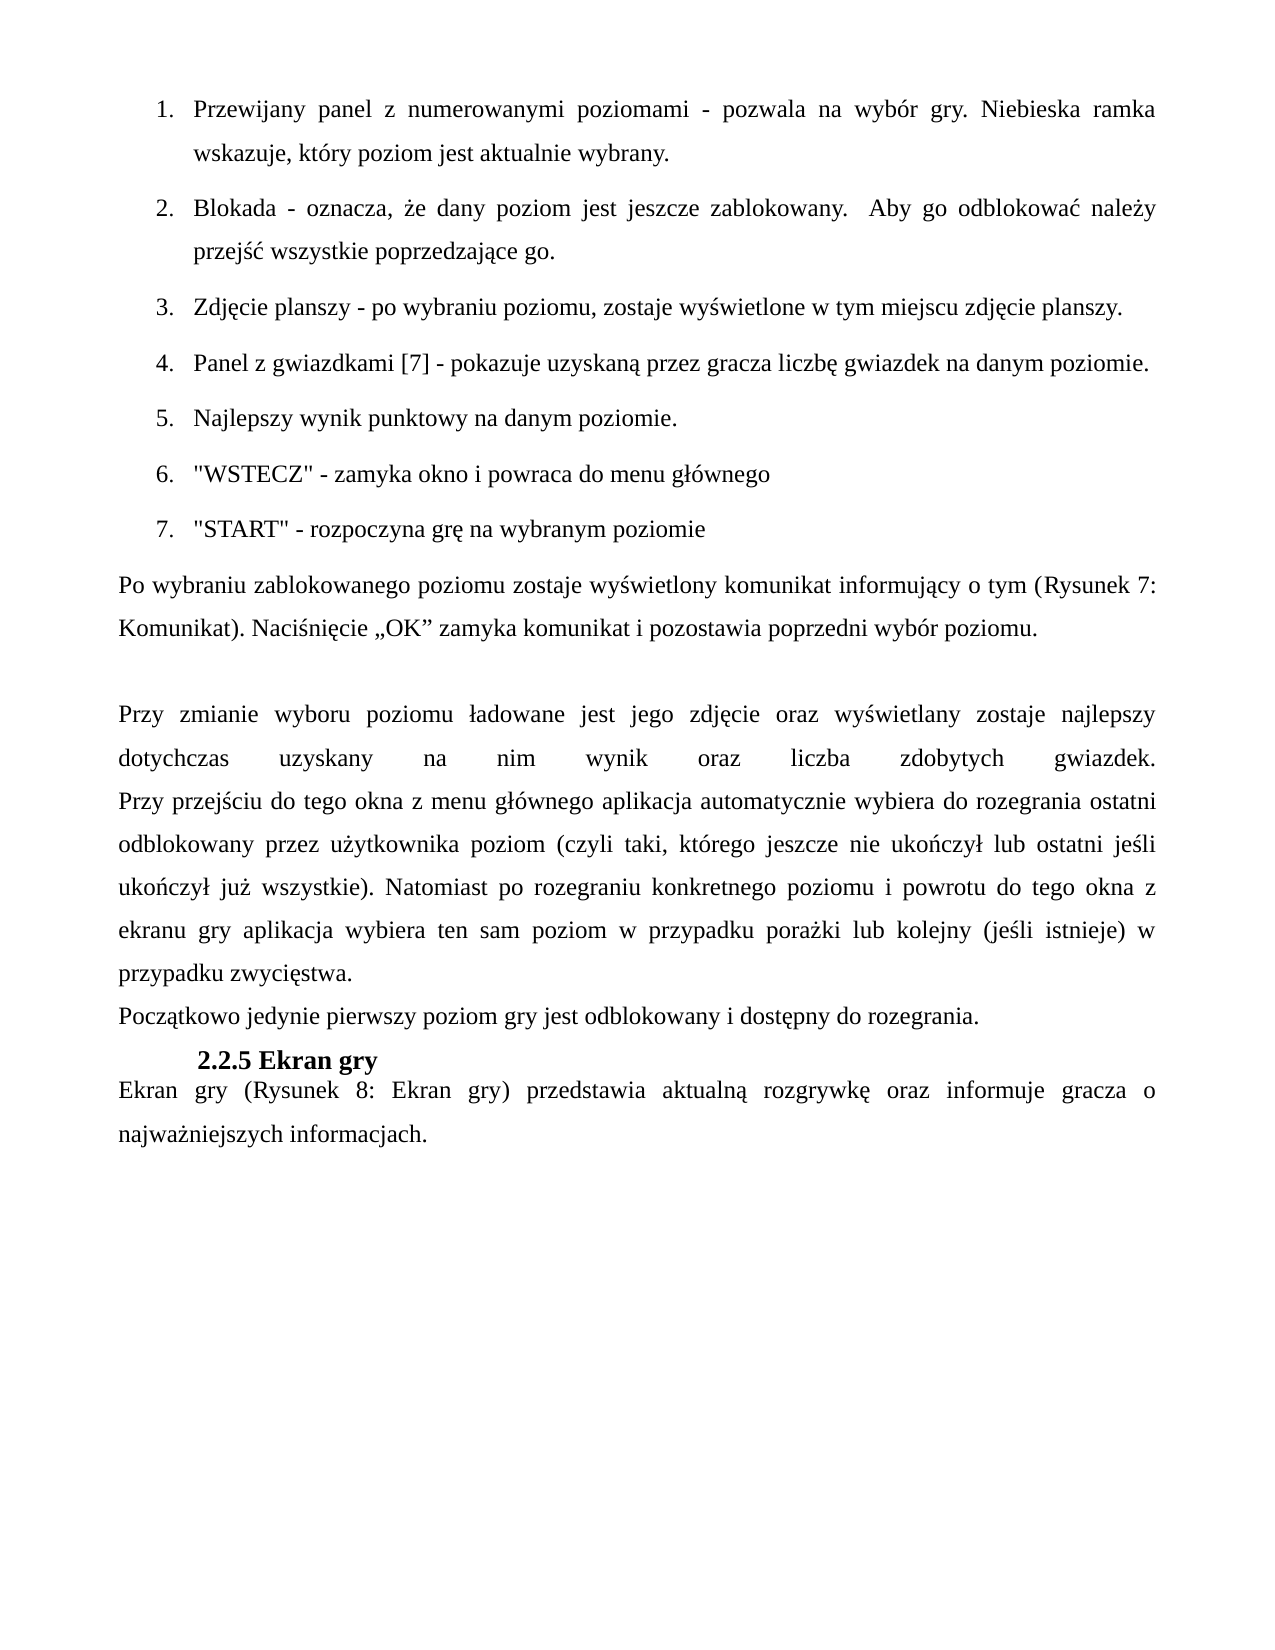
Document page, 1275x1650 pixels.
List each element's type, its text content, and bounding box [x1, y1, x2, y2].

list Zdjęcie planszy - po wybraniu poziomu, zostaje wyświetlone w tym miejscu zdjęcie planszy. [156, 292, 1157, 321]
list Najlepszy wynik punktowy na danym poziomie. [156, 403, 1157, 432]
text Po wybraniu zablokowanego poziomu zostaje wyświetlony komunikat informujący o tym (Rysunek 7: Komunikat). Naciśnięcie „OK” zamyka komunikat i pozostawia poprzedni wybór poziomu. [118, 570, 1157, 642]
list Panel z gwiazdkami [7] - pokazuje uzyskaną przez gracza liczbę gwiazdek na danym poziomie. [156, 348, 1157, 376]
list "WSTECZ" - zamyka okno i powraca do menu głównego [156, 459, 1157, 488]
list Przewijany panel z numerowanymi poziomami - pozwala na wybór gry. Niebieska ramka wskazuje, który poziom jest aktualnie wybrany. [156, 94, 1157, 166]
list Blokada - oznacza, że dany poziom jest jeszcze zablokowany. Aby go odblokować należy przejść wszystkie poprzedzające go. [156, 193, 1157, 265]
text Początkowo jedynie pierwszy poziom gry jest odblokowany i dostępny do rozegrania. [118, 1001, 1157, 1030]
text Przy zmianie wyboru poziomu ładowane jest jego zdjęcie oraz wyświetlany zostaje najlepszy dotychczas uzyskany na nim wynik oraz liczba zdobytych gwiazdek. Przy przejściu do tego okna z menu głównego aplikacja automatycznie wybiera do rozegrania ostatni odblokowany przez użytkownika poziom (czyli taki, którego jeszcze nie ukończył lub ostatni jeśli ukończył już wszystkie). Natomiast po rozegraniu konkretnego poziomu i powrotu do tego okna z ekranu gry aplikacja wybiera ten sam poziom w przypadku porażki lub kolejny (jeśli istnieje) w przypadku zwycięstwa. [118, 699, 1157, 987]
subtitle Ekran gry [191, 1044, 1157, 1076]
text Ekran gry (Rysunek 8: Ekran gry) przedstawia aktualną rozgrywkę oraz informuje gracza o najważniejszych informacjach. [118, 1076, 1157, 1147]
list "START" - rozpoczyna grę na wybranym poziomie [156, 514, 1157, 543]
